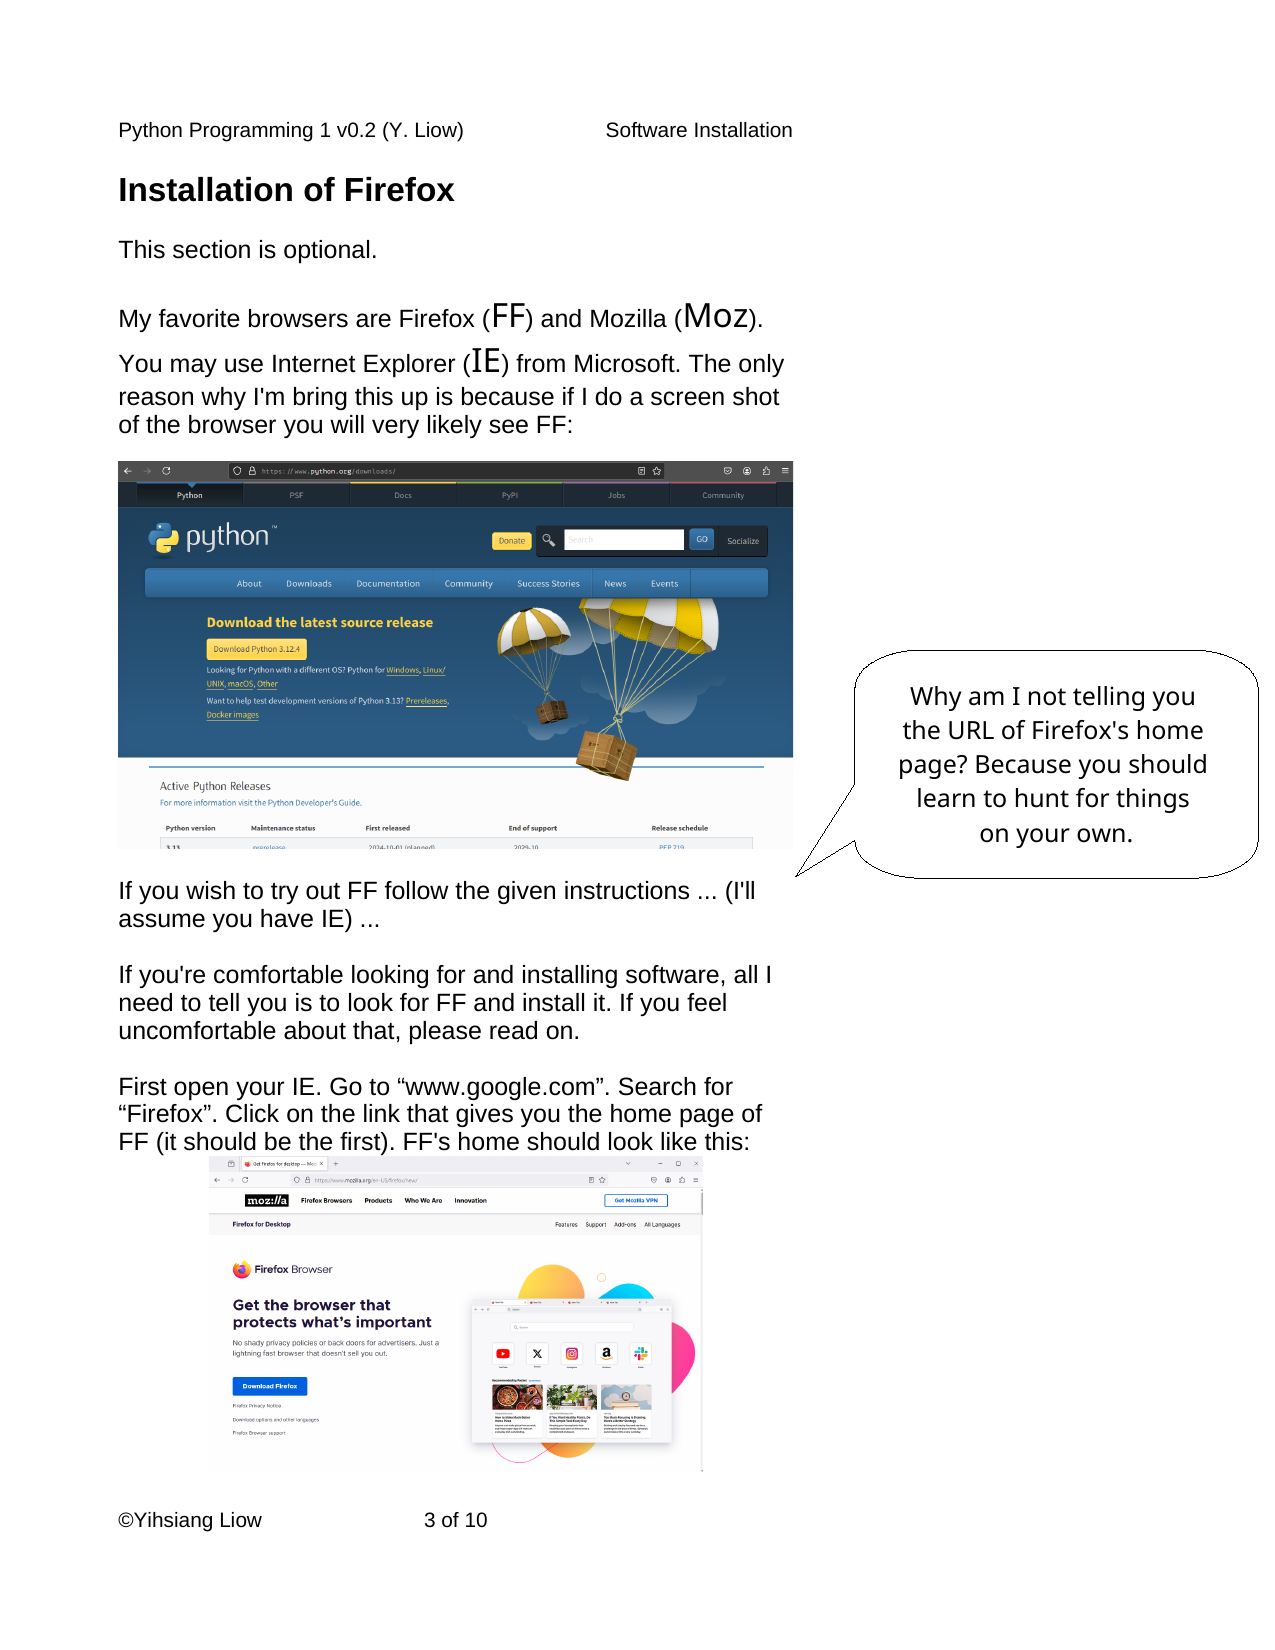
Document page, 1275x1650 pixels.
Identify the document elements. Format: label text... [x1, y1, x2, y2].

text If you wish to try out FF follow the given instructions ... (I'll assume you have IE) ... [118, 877, 793, 933]
text If you're comfortable looking for and installing software, all I need to tell you is to look for FF and install it. If you feel uncomfortable about that, please read on. [118, 961, 793, 1044]
picture [118, 461, 794, 849]
text First open your IE. Go to “www.google.com”. Search for “Firefox”. Click on the link that gives you the home page of FF (it should be the first). FF's home should look like this: [118, 1072, 793, 1156]
text Installation of Firefox [118, 171, 793, 208]
picture [208, 1156, 703, 1472]
text This section is optional. [118, 236, 793, 264]
text My favorite browsers are Firefox (FF) and Mozilla (Moz). You may use Internet Explorer (IE) from Microsoft. The only reason why I'm bring this up is because if I do a screen shot of the browser you will very likely see FF: [118, 292, 793, 438]
